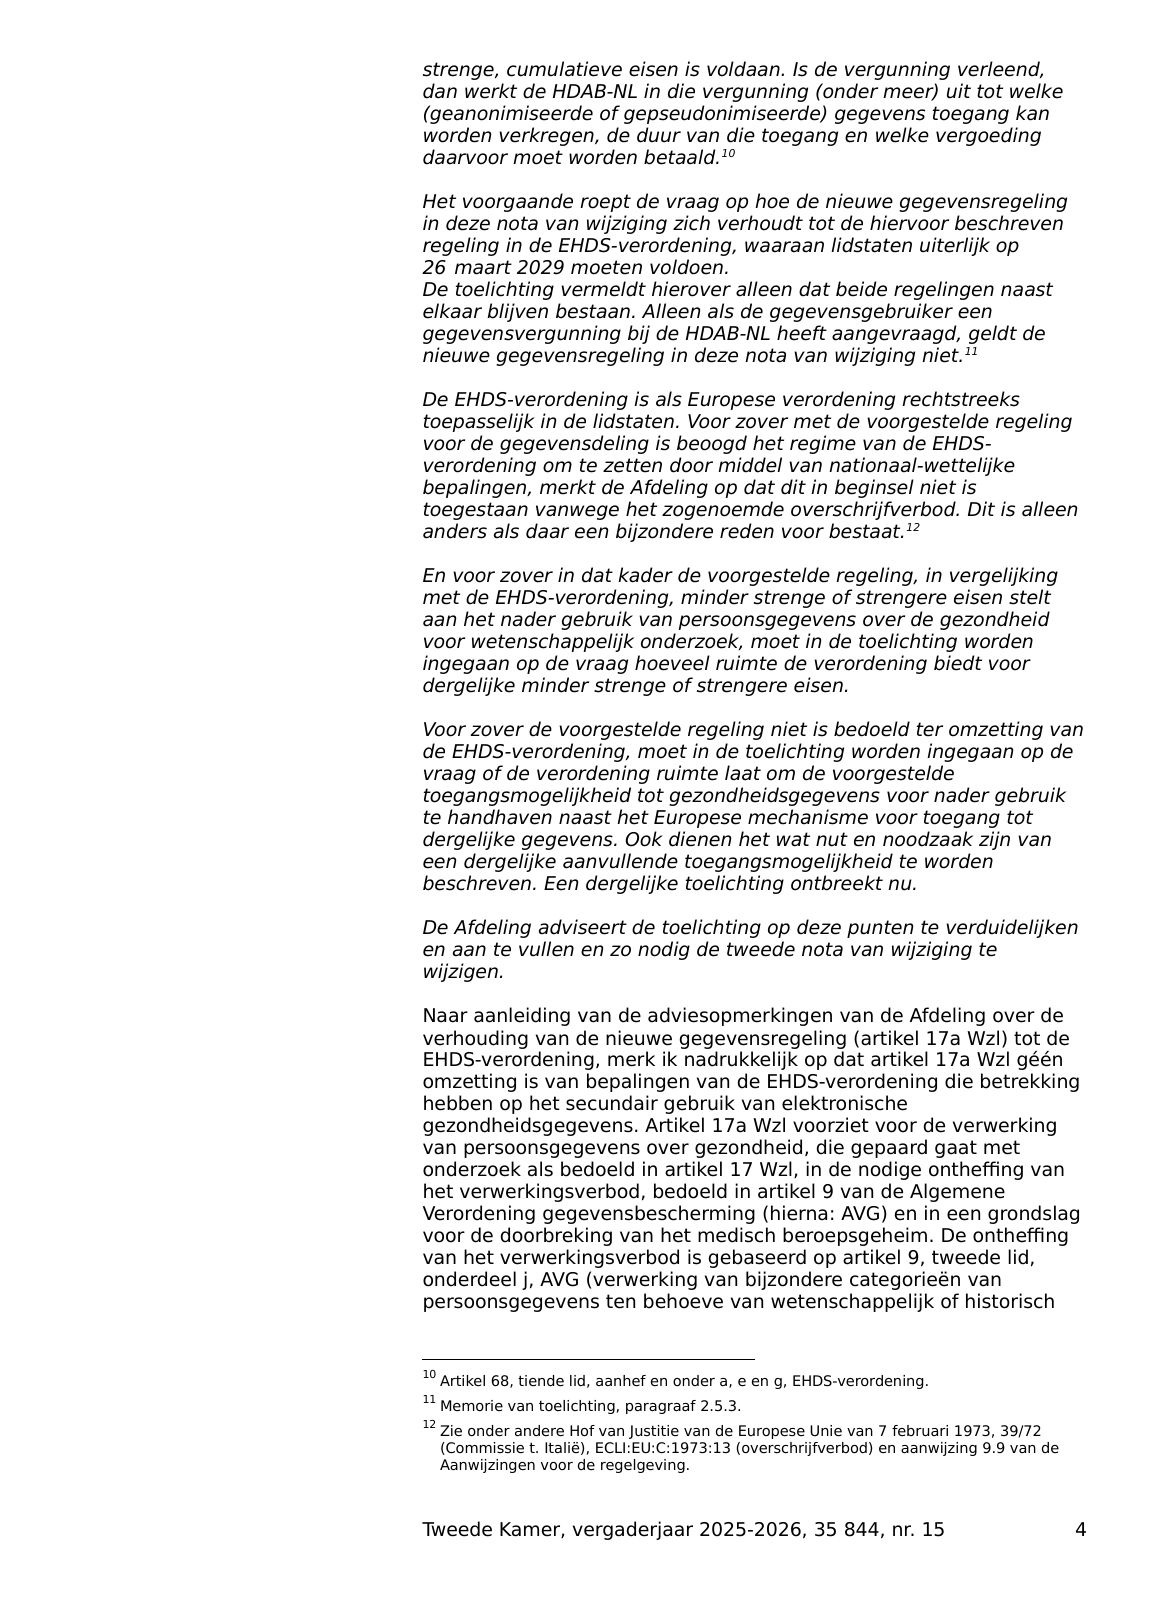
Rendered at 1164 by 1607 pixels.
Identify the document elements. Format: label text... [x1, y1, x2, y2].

text Het voorgaande roept de vraag op hoe de nieuwe gegevensregeling in deze nota van wijziging zich verhoudt tot de hiervoor beschreven regeling in de EHDS-verordening, waaraan lidstaten uiterlijk op 26 maart 2029 moeten voldoen. [422, 191, 1087, 279]
text En voor zover in dat kader de voorgestelde regeling, in vergelijking met de EHDS-verordening, minder strenge of strengere eisen stelt aan het nader gebruik van persoonsgegevens over de gezondheid voor wetenschappelijk onderzoek, moet in de toelichting worden ingegaan op de vraag hoeveel ruimte de verordening biedt voor dergelijke minder strenge of strengere eisen. [422, 565, 1087, 697]
text Naar aanleiding van de adviesopmerkingen van de Afdeling over de verhouding van de nieuwe gegevensregeling (artikel 17a Wzl) tot de EHDS-verordening, merk ik nadrukkelijk op dat artikel 17a Wzl géén omzetting is van bepalingen van de EHDS-verordening die betrekking hebben op het secundair gebruik van elektronische gezondheidsgegevens. Artikel 17a Wzl voorziet voor de verwerking van persoonsgegevens over gezondheid, die gepaard gaat met onderzoek als bedoeld in artikel 17 Wzl, in de nodige ontheffing van het verwerkingsverbod, bedoeld in artikel 9 van de Algemene Verordening gegevensbescherming (hierna: AVG) en in een grondslag voor de doorbreking van het medisch beroepsgeheim. De ontheffing van het verwerkingsverbod is gebaseerd op artikel 9, tweede lid, onderdeel j, AVG (verwerking van bijzondere categorieën van persoonsgegevens ten behoeve van wetenschappelijk of historisch [422, 1005, 1087, 1313]
text De toelichting vermeldt hierover alleen dat beide regelingen naast elkaar blijven bestaan. Alleen als de gegevensgebruiker een gegevensvergunning bij de HDAB-NL heeft aangevraagd, geldt de nieuwe gegevensregeling in deze nota van wijziging niet. [422, 279, 1087, 367]
text De EHDS-verordening is als Europese verordening rechtstreeks toepasselijk in de lidstaten. Voor zover met de voorgestelde regeling voor de gegevensdeling is beoogd het regime van de EHDS-verordening om te zetten door middel van nationaal-wettelijke bepalingen, merkt de Afdeling op dat dit in beginsel niet is toegestaan vanwege het zogenoemde overschrijfverbod. Dit is alleen anders als daar een bijzondere reden voor bestaat. [422, 389, 1087, 543]
text Artikel 68, tiende lid, aanhef en onder a, e en g, EHDS-verordening. [422, 1368, 1087, 1391]
text Memorie van toelichting, paragraaf 2.5.3. [422, 1393, 1087, 1416]
text strenge, cumulatieve eisen is voldaan. Is de vergunning verleend, dan werkt de HDAB-NL in die vergunning (onder meer) uit tot welke (geanonimiseerde of gepseudonimiseerde) gegevens toegang kan worden verkregen, de duur van die toegang en welke vergoeding daarvoor moet worden betaald. [422, 59, 1087, 169]
text Zie onder andere Hof van Justitie van de Europese Unie van 7 februari 1973, 39/72 (Commissie t. Italië), ECLI:EU:C:1973:13 (overschrijfverbod) en aanwijzing 9.9 van de Aanwijzingen voor de regelgeving. [422, 1418, 1087, 1474]
text De Afdeling adviseert de toelichting op deze punten te verduidelijken en aan te vullen en zo nodig de tweede nota van wijziging te wijzigen. [422, 917, 1087, 983]
text Voor zover de voorgestelde regeling niet is bedoeld ter omzetting van de EHDS-verordening, moet in de toelichting worden ingegaan op de vraag of de verordening ruimte laat om de voorgestelde toegangsmogelijkheid tot gezondheidsgegevens voor nader gebruik te handhaven naast het Europese mechanisme voor toegang tot dergelijke gegevens. Ook dienen het wat nut en noodzaak zijn van een dergelijke aanvullende toegangsmogelijkheid te worden beschreven. Een dergelijke toelichting ontbreekt nu. [422, 719, 1087, 895]
